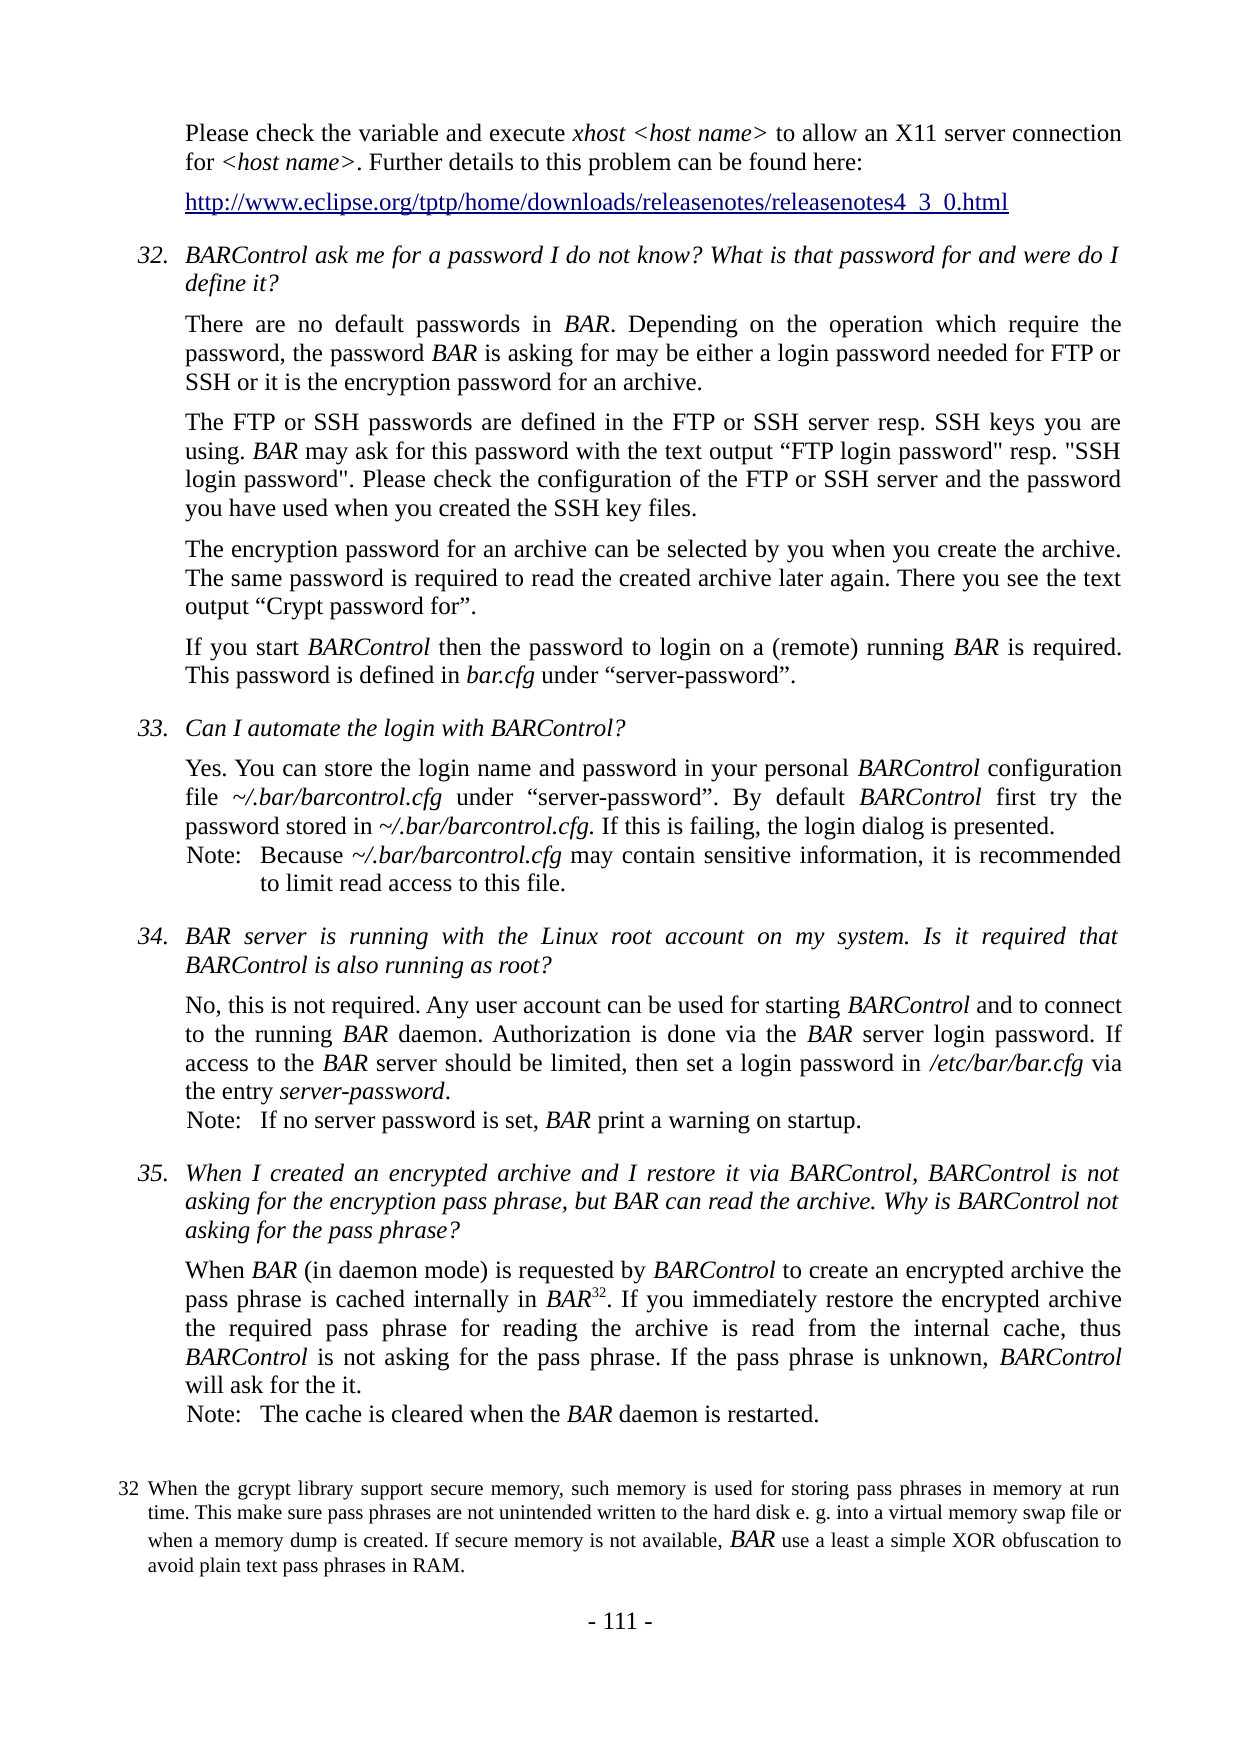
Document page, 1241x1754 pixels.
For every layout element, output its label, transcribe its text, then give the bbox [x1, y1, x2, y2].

text The FTP or SSH passwords are defined in the FTP or SSH server resp. SSH keys you are using. BAR may ask for this password with the text output “FTP login password" resp. "SSH login password". Please check the configuration of the FTP or SSH server and the password you have used when you created the SSH key files. [185, 407, 1122, 522]
list BAR server is running with the Linux root account on my system. Is it required that BARControl is also running as root? [138, 921, 1122, 978]
text There are no default passwords in BAR. Depending on the operation which require the password, the password BAR is asking for may be either a login password needed for FTP or SSH or it is the encryption password for an archive. [185, 309, 1122, 395]
text No, this is not required. Any user account can be used for starting BARControl and to connect to the running BAR daemon. Authorization is done via the BAR server login password. If access to the BAR server should be limited, then set a login password in /etc/bar/bar.cfg via the entry server-password. [185, 990, 1122, 1105]
text Note: If no server password is set, BAR print a warning on startup. [186, 1105, 1122, 1134]
list Can I automate the login with BARControl? [138, 713, 1122, 742]
text Note: Because ~/.bar/barcontrol.cfg may contain sensitive information, it is recommended to limit read access to this file. [186, 840, 1122, 897]
text When the gcrypt library support secure memory, such memory is used for storing pass phrases in memory at run time. This make sure pass phrases are not unintended written to the hard disk e. g. into a virtual memory swap file or when a memory dump is created. If secure memory is not available, BAR use a least a simple XOR obfuscation to avoid plain text pass phrases in RAM. [118, 1476, 1122, 1577]
text If you start BARControl then the password to login on a (remote) running BAR is required. This password is defined in bar.cfg under “server-password”. [185, 632, 1122, 689]
text When BAR (in daemon mode) is requested by BARControl to create an encrypted archive the pass phrase is cached internally in BAR. If you immediately restore the encrypted archive the required pass phrase for reading the archive is read from the internal cache, thus BARControl is not asking for the pass phrase. If the pass phrase is unknown, BARControl will ask for the it. [185, 1256, 1122, 1399]
text Yes. You can store the login name and password in your personal BARControl configuration file ~/.bar/barcontrol.cfg under “server-password”. By default BARControl first try the password stored in ~/.bar/barcontrol.cfg. If this is failing, the login dialog is presented. [185, 753, 1122, 840]
text Note: The cache is cleared when the BAR daemon is restarted. [186, 1399, 1122, 1428]
text The encryption password for an archive can be selected by you when you create the archive. The same password is required to read the created archive later again. There you see the text output “Crypt password for”. [185, 534, 1122, 620]
list When I created an encrypted archive and I restore it via BARControl, BARControl is not asking for the encryption pass phrase, but BAR can read the archive. Why is BARControl not asking for the pass phrase? [138, 1158, 1122, 1244]
text http://www.eclipse.org/tptp/home/downloads/releasenotes/releasenotes4_3_0.html [185, 187, 1122, 216]
text Please check the variable and execute xhost <host name> to allow an X11 server connection for <host name>. Further details to this problem can be found here: [185, 118, 1122, 176]
list BARControl ask me for a password I do not know? What is that password for and were do I define it? [138, 240, 1122, 297]
